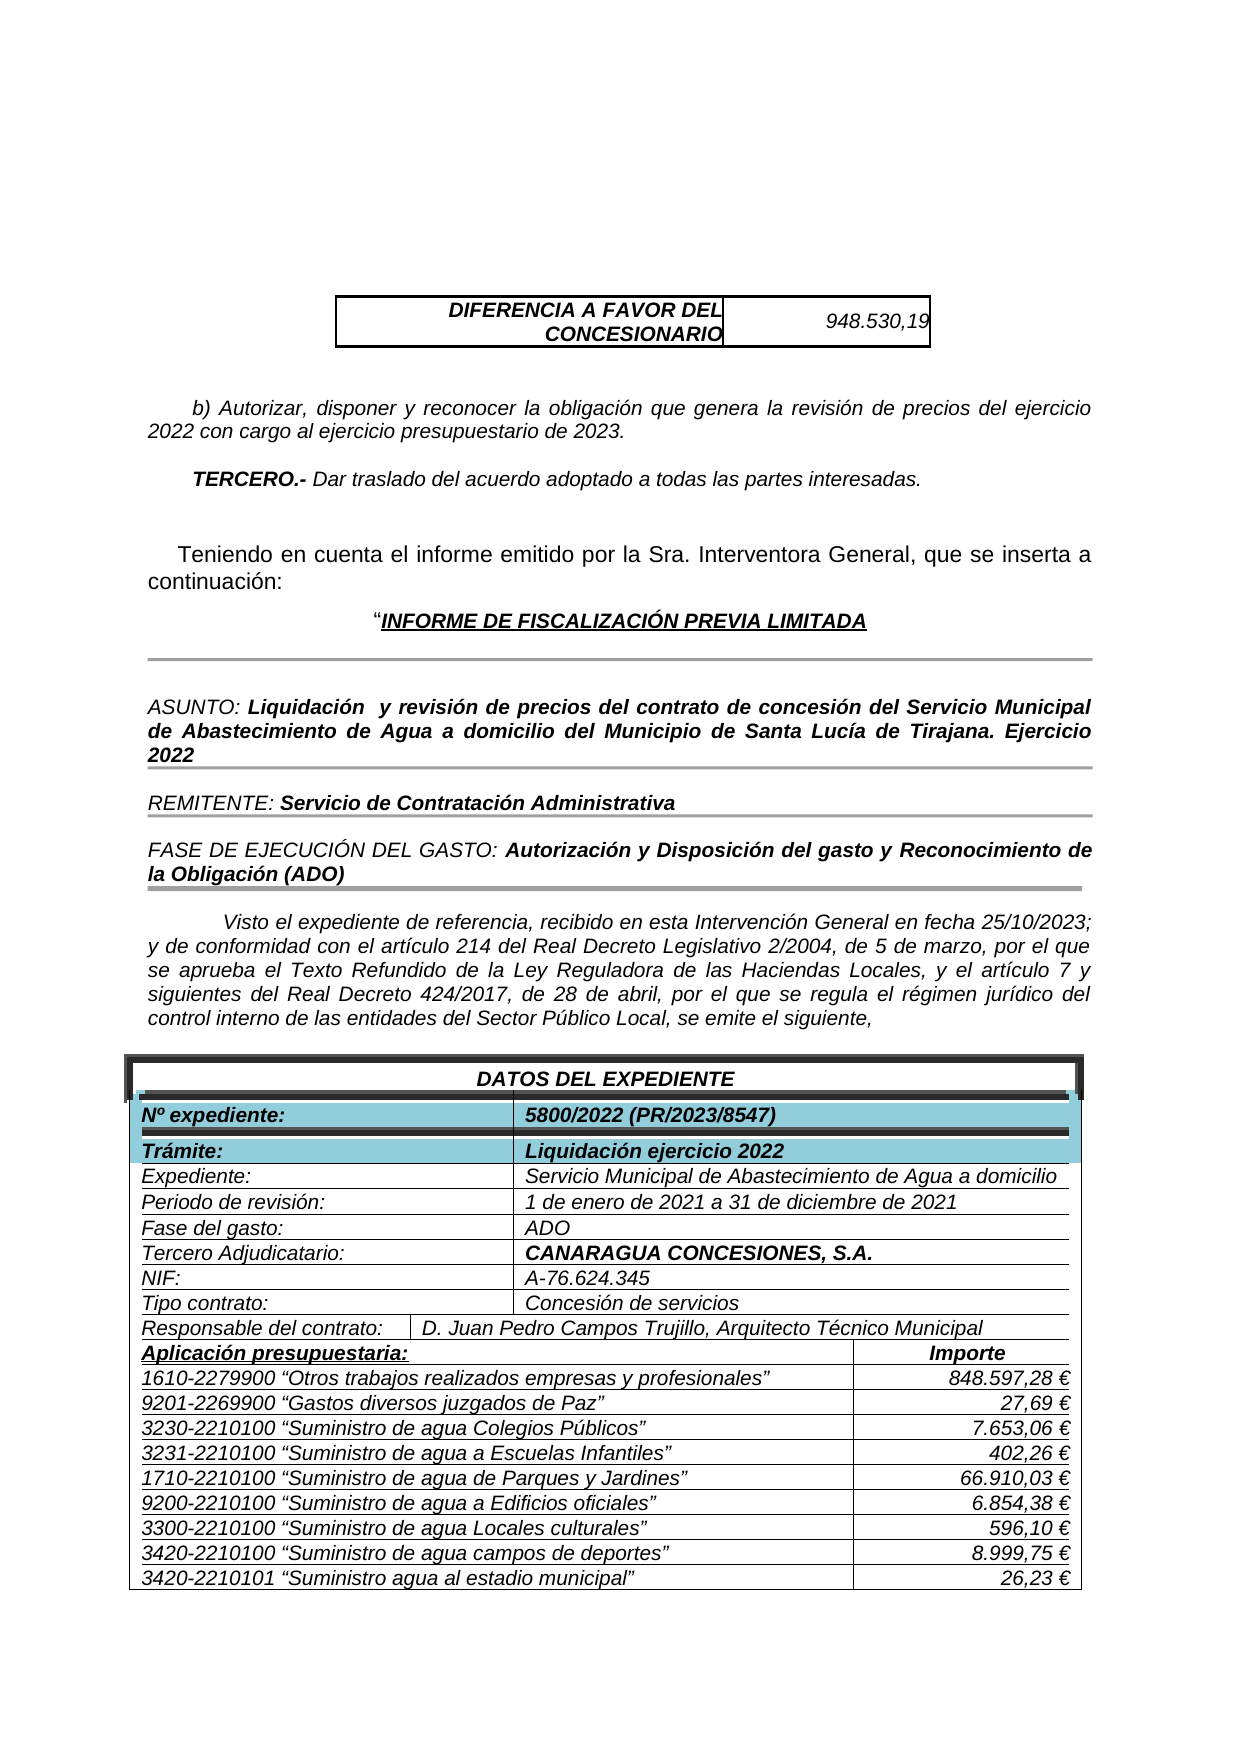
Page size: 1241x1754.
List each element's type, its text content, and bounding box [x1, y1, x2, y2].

table_cell Servicio Municipal de Abastecimiento de Agua a domicilio [514, 1163, 1081, 1188]
table_cell Tercero Adjudicatario: [130, 1239, 513, 1264]
table_cell Expediente: [130, 1163, 513, 1188]
text “INFORME DE FISCALIZACIÓN PREVIA LIMITADA [148, 607, 1092, 633]
table_cell 3230-2210100 “Suministro de agua Colegios Públicos” [130, 1414, 853, 1439]
table_cell CANARAGUA CONCESIONES, S.A. [514, 1239, 1081, 1264]
table_cell 848.597,28 € [854, 1364, 1081, 1389]
table_cell 7.653,06 € [854, 1414, 1081, 1439]
text b) Autorizar, disponer y reconocer la obligación que genera la revisión de precios del ejercicio 2022 con cargo al ejercicio presupuestario de 2023. [148, 395, 1093, 443]
table_cell 948.530,19 [724, 298, 929, 345]
table_cell Liquidación ejercicio 2022 [514, 1127, 1081, 1163]
table_cell ADO [514, 1214, 1081, 1239]
text REMITENTE: Servicio de Contratación Administrativa [148, 790, 1093, 814]
table_cell 5800/2022 (PR/2023/8547) [514, 1090, 1081, 1127]
table_cell DIFERENCIA A FAVOR DEL CONCESIONARIO [337, 298, 722, 345]
table_cell 3420-2210100 “Suministro de agua campos de deportes” [130, 1539, 853, 1564]
text Visto el expediente de referencia, recibido en esta Intervención General en fecha 25/10/2023; y de conformidad con el artículo 214 del Real Decreto Legislativo 2/2004, de 5 de marzo, por el que se aprueba el Texto Refundido de la Ley Reguladora de las Haciendas Locales, y el artículo 7 y siguientes del Real Decreto 424/2017, de 28 de abril, por el que se regula el régimen jurídico del control interno de las entidades del Sector Público Local, se emite el siguiente, [148, 910, 1093, 1030]
table_cell 6.854,38 € [854, 1489, 1081, 1514]
table_cell D. Juan Pedro Campos Trujillo, Arquitecto Técnico Municipal [411, 1314, 1081, 1339]
table_cell NIF: [130, 1264, 513, 1289]
table_cell 402,26 € [854, 1439, 1081, 1464]
table_cell Aplicación presupuestaria: [130, 1339, 853, 1364]
text ASUNTO: Liquidación y revisión de precios del contrato de concesión del Servicio Municipal de Abastecimiento de Agua a domicilio del Municipio de Santa Lucía de Tirajana. Ejercicio 2022 [148, 694, 1093, 766]
table_cell Trámite: [130, 1127, 513, 1163]
table_cell Nº expediente: [130, 1090, 513, 1127]
table_cell 8.999,75 € [854, 1539, 1081, 1564]
table_cell Periodo de revisión: [130, 1188, 513, 1214]
table_cell 3231-2210100 “Suministro de agua a Escuelas Infantiles” [130, 1439, 853, 1464]
table_cell 596,10 € [854, 1514, 1081, 1539]
table_cell Responsable del contrato: [130, 1314, 410, 1339]
table_header DATOS DEL EXPEDIENTE [136, 1066, 1075, 1090]
text Teniendo en cuenta el informe emitido por la Sra. Interventora General, que se inserta a continuación: [148, 541, 1092, 594]
table_cell 9201-2269900 “Gastos diversos juzgados de Paz” [130, 1389, 853, 1414]
table_cell Fase del gasto: [130, 1214, 513, 1239]
table_cell 3420-2210101 “Suministro agua al estadio municipal” [130, 1564, 853, 1589]
table_cell 27,69 € [854, 1389, 1081, 1414]
table_cell 26,23 € [854, 1564, 1081, 1589]
table_cell Importe [854, 1339, 1081, 1364]
table_cell 66.910,03 € [854, 1464, 1081, 1489]
table_cell 3300-2210100 “Suministro de agua Locales culturales” [130, 1514, 853, 1539]
table_cell 9200-2210100 “Suministro de agua a Edificios oficiales” [130, 1489, 853, 1514]
table_cell A-76.624.345 [514, 1264, 1081, 1289]
text FASE DE EJECUCIÓN DEL GASTO: Autorización y Disposición del gasto y Reconocimiento de la Obligación (ADO) [148, 838, 1093, 886]
text TERCERO.- Dar traslado del acuerdo adoptado a todas las partes interesadas. [148, 467, 1093, 491]
table_cell 1710-2210100 “Suministro de agua de Parques y Jardines” [130, 1464, 853, 1489]
table_cell Concesión de servicios [514, 1289, 1081, 1314]
table_cell Tipo contrato: [130, 1289, 513, 1314]
table_cell 1610-2279900 “Otros trabajos realizados empresas y profesionales” [130, 1364, 853, 1389]
table_cell 1 de enero de 2021 a 31 de diciembre de 2021 [514, 1188, 1081, 1214]
